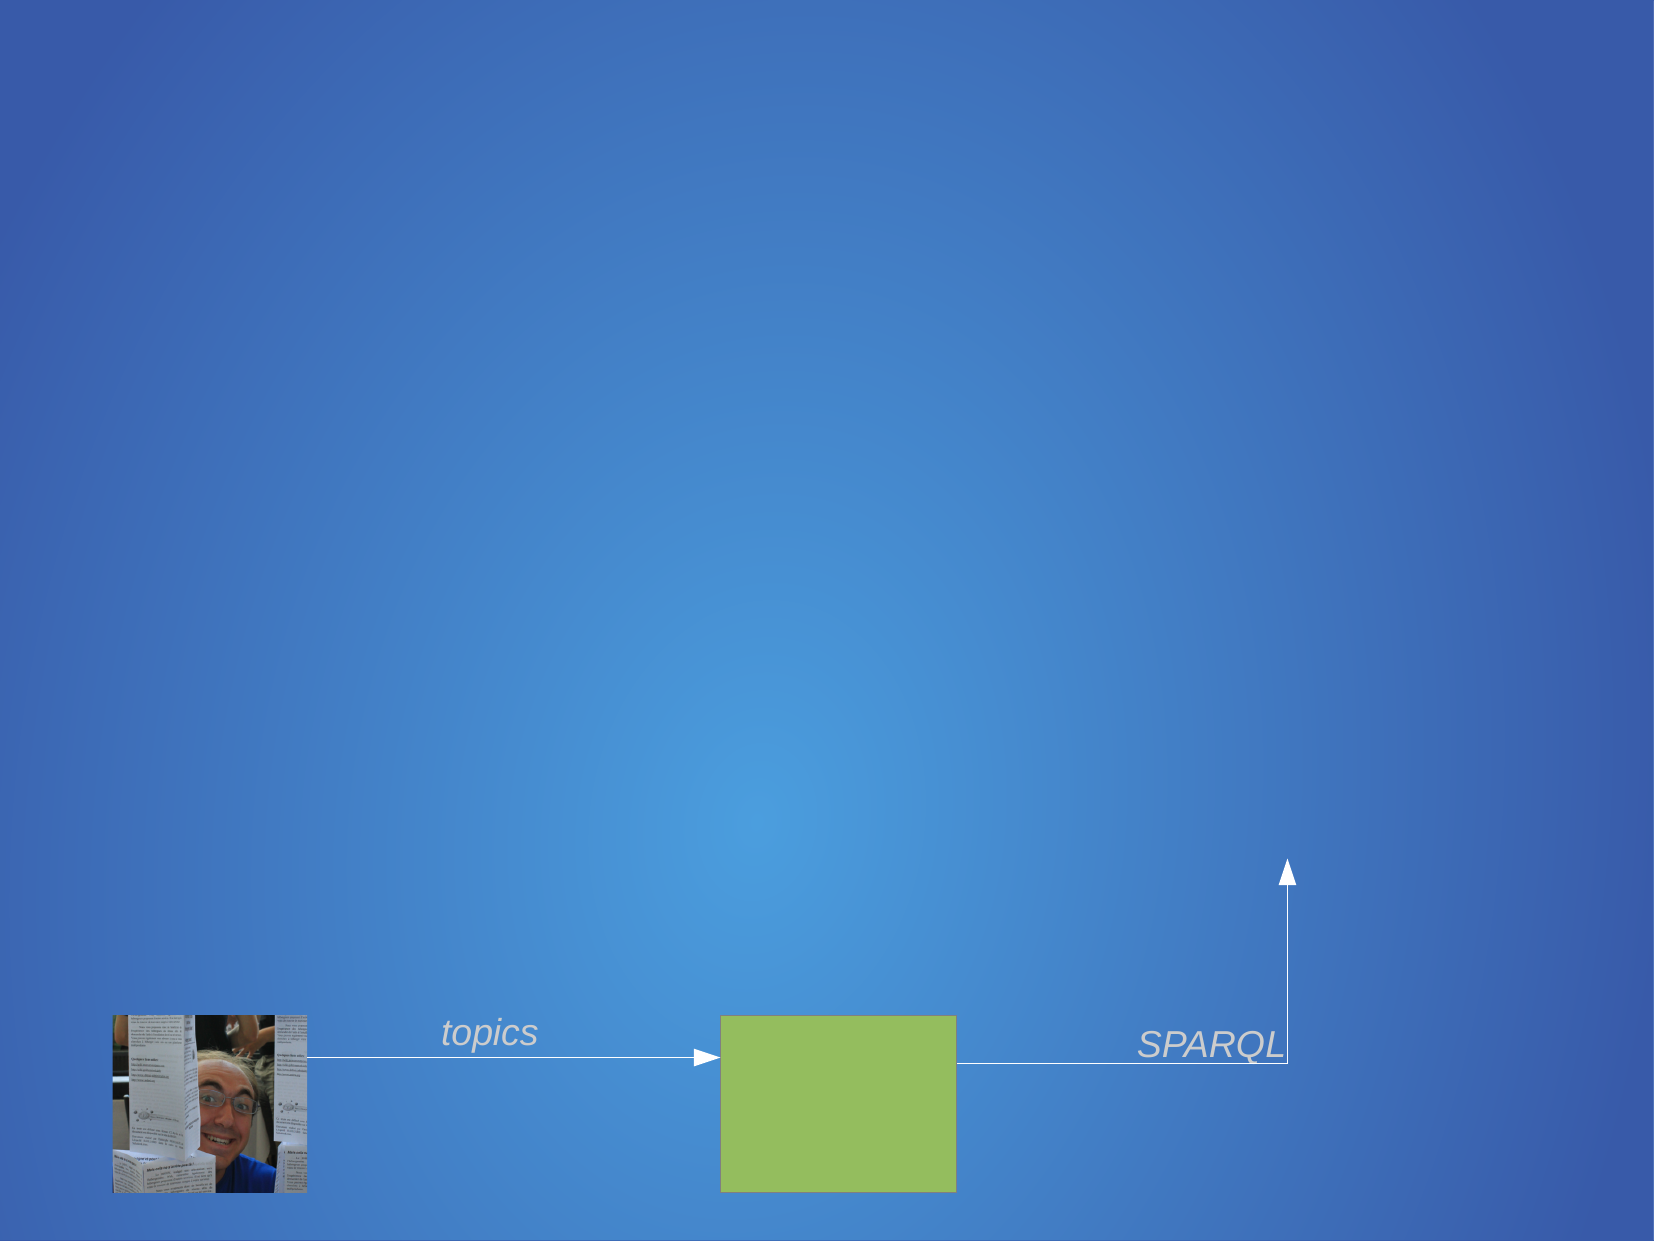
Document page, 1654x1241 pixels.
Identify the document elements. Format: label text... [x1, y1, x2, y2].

text_box SPARQL [1122, 1015, 1287, 1063]
text_box [720, 1015, 957, 1193]
text_box topics [426, 1003, 579, 1061]
picture [0, 0, 1654, 1241]
text_box SPARQL [1122, 1015, 1306, 1073]
